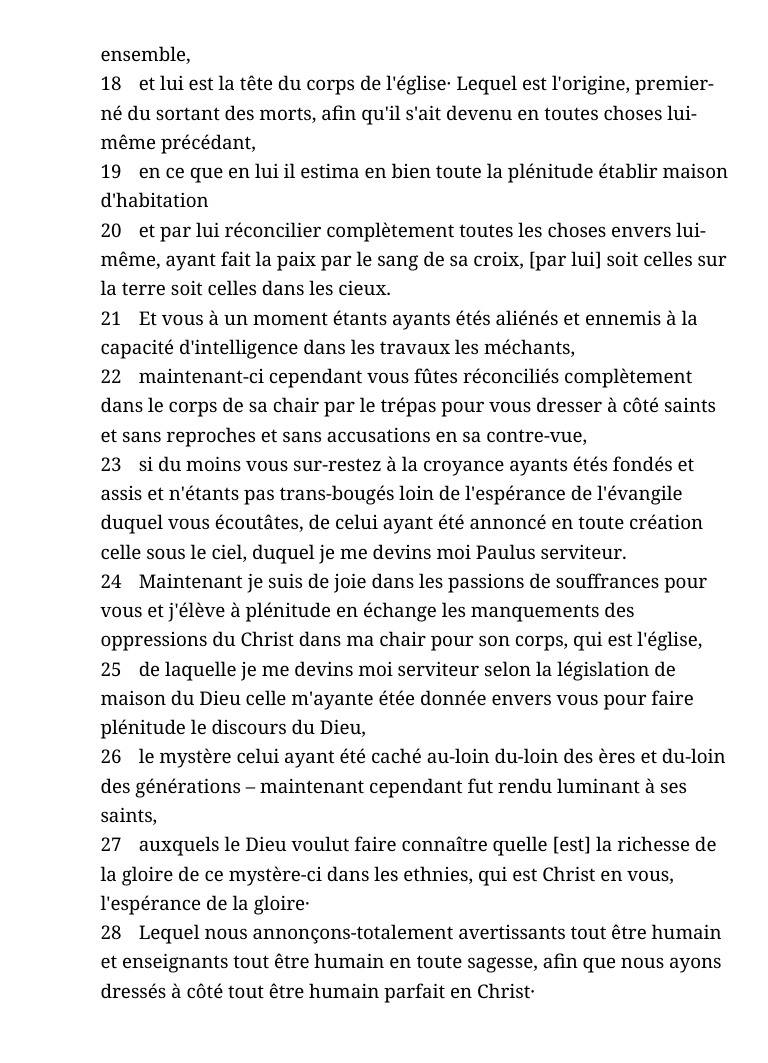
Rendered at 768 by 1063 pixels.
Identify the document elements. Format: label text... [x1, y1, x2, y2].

text ensemble, 18 et lui est la tête du corps de l'église· Lequel est l'origine, premier-né du sortant des morts, afin qu'il s'ait devenu en toutes choses lui-même précédant, 19 en ce que en lui il estima en bien toute la plénitude établir maison d'habitation 20 et par lui réconcilier complètement toutes les choses envers lui-même, ayant fait la paix par le sang de sa croix, [par lui] soit celles sur la terre soit celles dans les cieux. 21 Et vous à un moment étants ayants étés aliénés et ennemis à la capacité d'intelligence dans les travaux les méchants, 22 maintenant-ci cependant vous fûtes réconciliés complètement dans le corps de sa chair par le trépas pour vous dresser à côté saints et sans reproches et sans accusations en sa contre-vue, 23 si du moins vous sur-restez à la croyance ayants étés fondés et assis et n'étants pas trans-bougés loin de l'espérance de l'évangile duquel vous écoutâtes, de celui ayant été annoncé en toute création celle sous le ciel, duquel je me devins moi Paulus serviteur. 24 Maintenant je suis de joie dans les passions de souffrances pour vous et j'élève à plénitude en échange les manquements des oppressions du Christ dans ma chair pour son corps, qui est l'église, 25 de laquelle je me devins moi serviteur selon la législation de maison du Dieu celle m'ayante étée donnée envers vous pour faire plénitude le discours du Dieu, 26 le mystère celui ayant été caché au-loin du-loin des ères et du-loin des générations – maintenant cependant fut rendu luminant à ses saints, 27 auxquels le Dieu voulut faire connaître quelle [est] la richesse de la gloire de ce mystère-ci dans les ethnies, qui est Christ en vous, l'espérance de la gloire· 28 Lequel nous annonçons-totalement avertissants tout être humain et enseignants tout être humain en toute sagesse, afin que nous ayons dressés à côté tout être humain parfait en Christ· [100, 41, 729, 1003]
